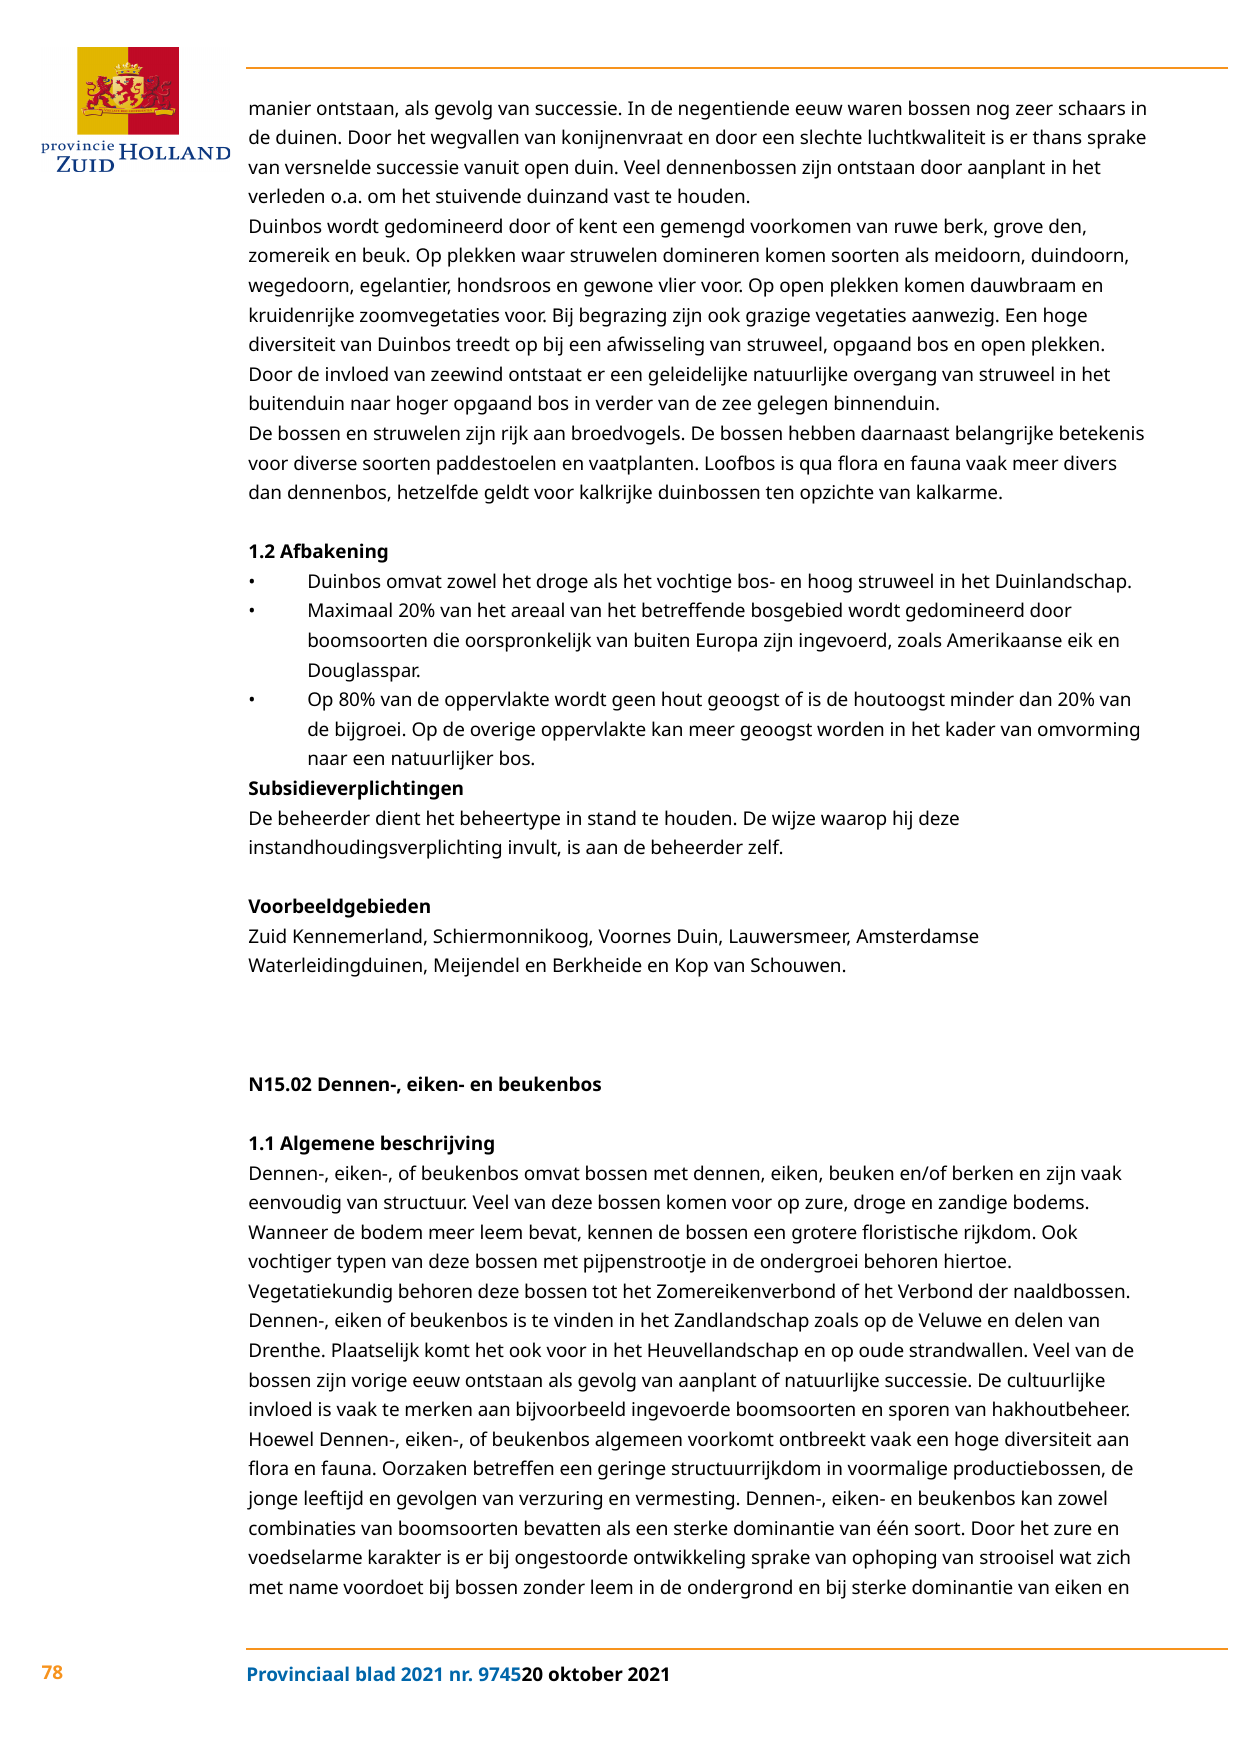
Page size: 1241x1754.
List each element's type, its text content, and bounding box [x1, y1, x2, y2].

text Dennen-, eiken-, of beukenbos omvat bossen met dennen, eiken, beuken en/of berken en zijn vaak eenvoudig van structuur. Veel van deze bossen komen voor op zure, droge en zandige bodems. Wanneer de bodem meer leem bevat, kennen de bossen een grotere floristische rijkdom. Ook vochtiger typen van deze bossen met pijpenstrootje in de ondergroei behoren hiertoe. Vegetatiekundig behoren deze bossen tot het Zomereikenverbond of het Verbond der naaldbossen. [248, 1160, 1152, 1304]
text De bossen en struwelen zijn rijk aan broedvogels. De bossen hebben daarnaast belangrijke betekenis voor diverse soorten paddestoelen en vaatplanten. Loofbos is qua flora en fauna vaak meer divers dan dennenbos, hetzelfde geldt voor kalkrijke duinbossen ten opzichte van kalkarme. [248, 420, 1152, 505]
text N15.02 Dennen-, eiken- en beukenbos [248, 1071, 1152, 1097]
text Zuid Kennemerland, Schiermonnikoog, Voornes Duin, Lauwersmeer, Amsterdamse Waterleidingduinen, Meijendel en Berkheide en Kop van Schouwen. [248, 923, 1152, 978]
picture [41, 47, 231, 172]
list Duinbos omvat zowel het droge als het vochtige bos- en hoog struweel in het Duinlandschap. [248, 568, 1152, 594]
text 1.1 Algemene beschrijving [248, 1130, 1152, 1156]
text 1.2 Afbakening [248, 538, 1152, 564]
list Op 80% van de oppervlakte wordt geen hout geoogst of is de houtoogst minder dan 20% van de bijgroei. Op de overige oppervlakte kan meer geoogst worden in het kader van omvorming naar een natuurlijker bos. [248, 686, 1152, 771]
text manier ontstaan, als gevolg van successie. In de negentiende eeuw waren bossen nog zeer schaars in de duinen. Door het wegvallen van konijnenvraat en door een slechte luchtkwaliteit is er thans sprake van versnelde successie vanuit open duin. Veel dennenbossen zijn ontstaan door aanplant in het verleden o.a. om het stuivende duinzand vast te houden. [248, 95, 1152, 209]
text De beheerder dient het beheertype in stand te houden. De wijze waarop hij deze instandhoudingsverplichting invult, is aan de beheerder zelf. [248, 805, 1152, 860]
list Maximaal 20% van het areaal van het betreffende bosgebied wordt gedomineerd door boomsoorten die oorspronkelijk van buiten Europa zijn ingevoerd, zoals Amerikaanse eik en Douglasspar. [248, 598, 1152, 683]
text Dennen-, eiken of beukenbos is te vinden in het Zandlandschap zoals op de Veluwe en delen van Drenthe. Plaatselijk komt het ook voor in het Heuvellandschap en op oude strandwallen. Veel van de bossen zijn vorige eeuw ontstaan als gevolg van aanplant of natuurlijke successie. De cultuurlijke invloed is vaak te merken aan bijvoorbeeld ingevoerde boomsoorten en sporen van hakhoutbeheer. Hoewel Dennen-, eiken-, of beukenbos algemeen voorkomt ontbreekt vaak een hoge diversiteit aan flora en fauna. Oorzaken betreffen een geringe structuurrijkdom in voormalige productiebossen, de jonge leeftijd en gevolgen van verzuring en vermesting. Dennen-, eiken- en beukenbos kan zowel combinaties van boomsoorten bevatten als een sterke dominantie van één soort. Door het zure en voedselarme karakter is er bij ongestoorde ontwikkeling sprake van ophoping van strooisel wat zich met name voordoet bij bossen zonder leem in de ondergrond en bij sterke dominantie van eiken en [248, 1308, 1152, 1600]
text Duinbos wordt gedomineerd door of kent een gemengd voorkomen van ruwe berk, grove den, zomereik en beuk. Op plekken waar struwelen domineren komen soorten als meidoorn, duindoorn, wegedoorn, egelantier, hondsroos en gewone vlier voor. Op open plekken komen dauwbraam en kruidenrijke zoomvegetaties voor. Bij begrazing zijn ook grazige vegetaties aanwezig. Een hoge diversiteit van Duinbos treedt op bij een afwisseling van struweel, opgaand bos en open plekken. Door de invloed van zeewind ontstaat er een geleidelijke natuurlijke overgang van struweel in het buitenduin naar hoger opgaand bos in verder van de zee gelegen binnenduin. [248, 213, 1152, 416]
text Subsidieverplichtingen [248, 775, 1152, 801]
text Voorbeeldgebieden [248, 893, 1152, 919]
